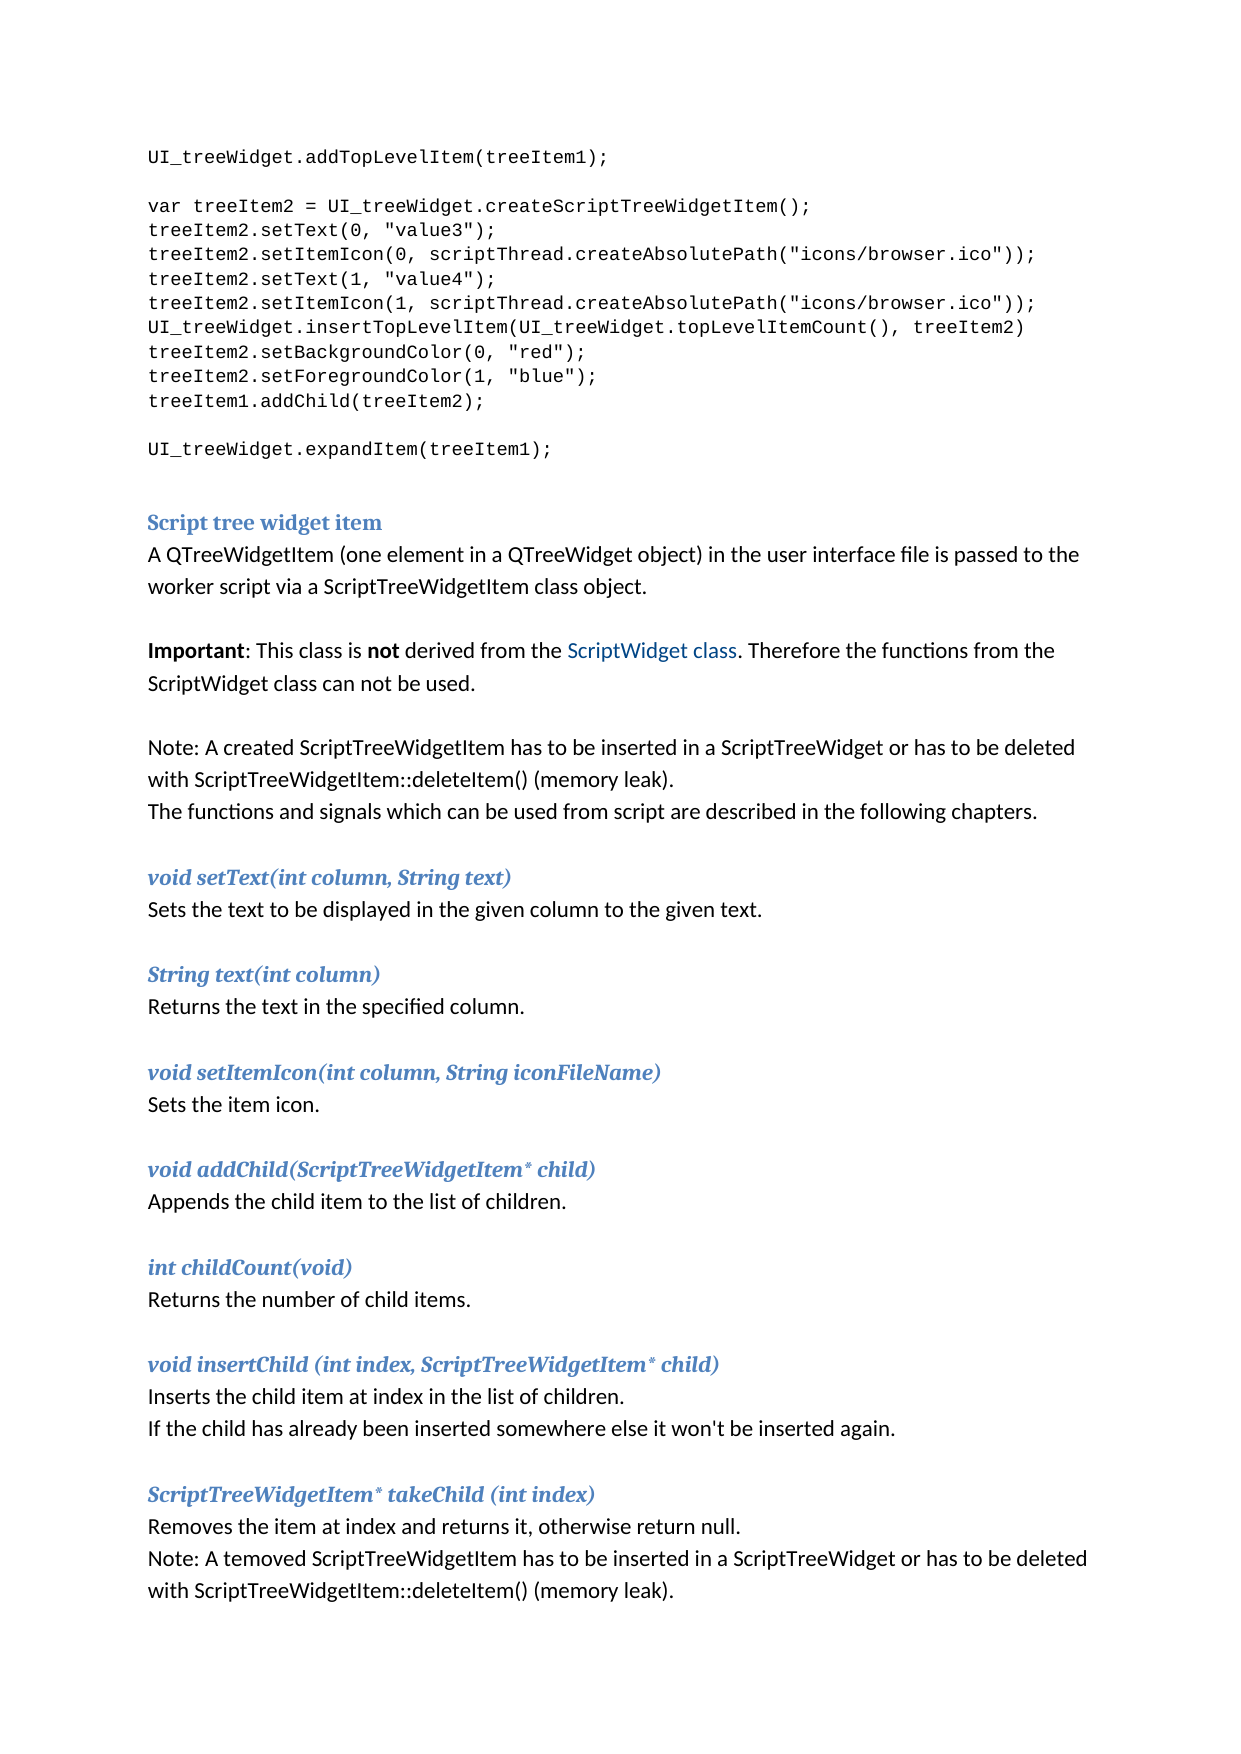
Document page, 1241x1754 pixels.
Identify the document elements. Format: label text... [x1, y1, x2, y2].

text treeItem2.setItemIcon(1, scriptThread.createAbsolutePath("icons/browser.ico")); [148, 294, 1093, 315]
text A QTreeWidgetItem (one element in a QTreeWidget object) in the user interface file is passed to the worker script via a ScriptTreeWidgetItem class object. [148, 540, 1093, 600]
subtitle String text(int column) [148, 962, 1093, 988]
text UI_treeWidget.addTopLevelItem(treeItem1); [148, 148, 1093, 169]
text Returns the text in the specified column. [148, 992, 1093, 1020]
text The functions and signals which can be used from script are described in the following chapters. [148, 797, 1093, 825]
text treeItem2.setText(1, "value4"); [148, 269, 1093, 291]
text Sets the item icon. [148, 1090, 1093, 1118]
subtitle void setText(int column, String text) [148, 865, 1093, 891]
text treeItem1.addChild(treeItem2); [148, 391, 1093, 413]
subtitle ScriptTreeWidgetItem* takeChild (int index) [148, 1482, 1093, 1508]
subtitle int childCount(void) [148, 1255, 1093, 1281]
text Returns the number of child items. [148, 1285, 1093, 1313]
text Sets the text to be displayed in the given column to the given text. [148, 895, 1093, 923]
text Removes the item at index and returns it, otherwise return null. [148, 1512, 1093, 1540]
text treeItem2.setItemIcon(0, scriptThread.createAbsolutePath("icons/browser.ico")); [148, 245, 1093, 266]
text Inserts the child item at index in the list of children. [148, 1382, 1093, 1410]
text UI_treeWidget.insertTopLevelItem(UI_treeWidget.topLevelItemCount(), treeItem2) [148, 318, 1093, 339]
text treeItem2.setText(0, "value3"); [148, 221, 1093, 242]
subtitle void insertChild (int index, ScriptTreeWidgetItem* child) [148, 1352, 1093, 1378]
text If the child has already been inserted somewhere else it won't be inserted again. [148, 1414, 1093, 1443]
text Important: This class is not derived from the ScriptWidget class. Therefore the functions from the ScriptWidget class can not be used. [148, 636, 1093, 697]
text var treeItem2 = UI_treeWidget.createScriptTreeWidgetItem(); [148, 196, 1093, 218]
subtitle void addChild(ScriptTreeWidgetItem* child) [148, 1157, 1093, 1183]
subtitle Script tree widget item [148, 510, 1093, 536]
text Note: A temoved ScriptTreeWidgetItem has to be inserted in a ScriptTreeWidget or has to be deleted with ScriptTreeWidgetItem::deleteItem() (memory leak). [148, 1544, 1093, 1604]
text treeItem2.setBackgroundColor(0, "red"); [148, 343, 1093, 364]
text treeItem2.setForegroundColor(1, "blue"); [148, 367, 1093, 388]
text Appends the child item to the list of children. [148, 1187, 1093, 1215]
subtitle void setItemIcon(int column, String iconFileName) [148, 1060, 1093, 1086]
text Note: A created ScriptTreeWidgetItem has to be inserted in a ScriptTreeWidget or has to be deleted with ScriptTreeWidgetItem::deleteItem() (memory leak). [148, 733, 1093, 793]
text UI_treeWidget.expandItem(treeItem1); [148, 440, 1093, 461]
